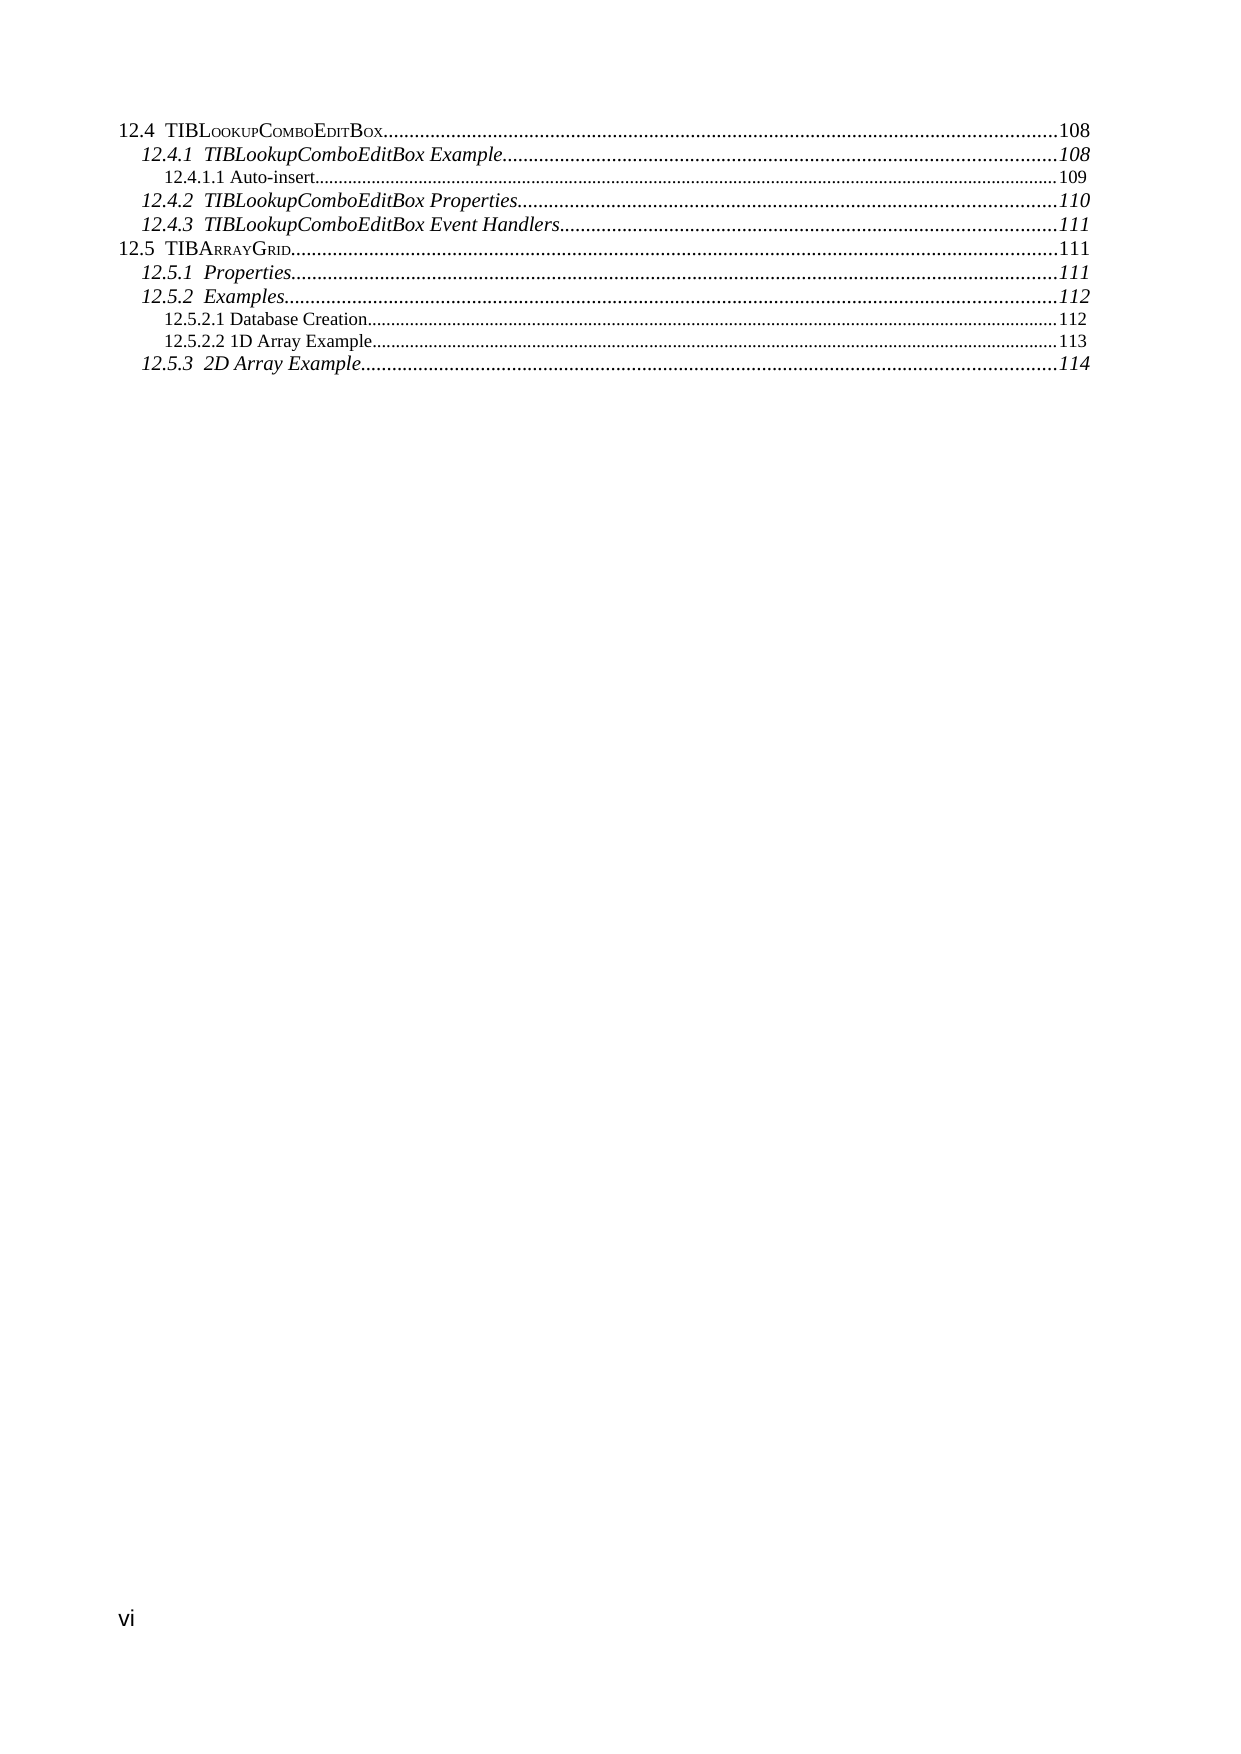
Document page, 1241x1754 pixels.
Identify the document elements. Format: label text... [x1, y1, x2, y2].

text 12.4.3 TIBLookupComboEditBox Event Handlers 111 [141, 212, 1122, 236]
text 12.5.2.1 Database Creation 112 [164, 308, 1122, 330]
text 12.5.2 Examples 112 [141, 284, 1122, 308]
text 12.5.3 2D Array Example 114 [141, 351, 1122, 375]
text 12.4 TIBLookupComboEditBox 108 [118, 118, 1122, 142]
text 12.5 TIBArrayGrid 111 [118, 236, 1122, 260]
text 12.5.1 Properties 111 [141, 260, 1122, 284]
text 12.4.1 TIBLookupComboEditBox Example 108 [141, 142, 1122, 166]
text 12.4.1.1 Auto-insert 109 [164, 166, 1122, 188]
text 12.5.2.2 1D Array Example 113 [164, 330, 1122, 351]
text 12.4.2 TIBLookupComboEditBox Properties 110 [141, 188, 1122, 212]
